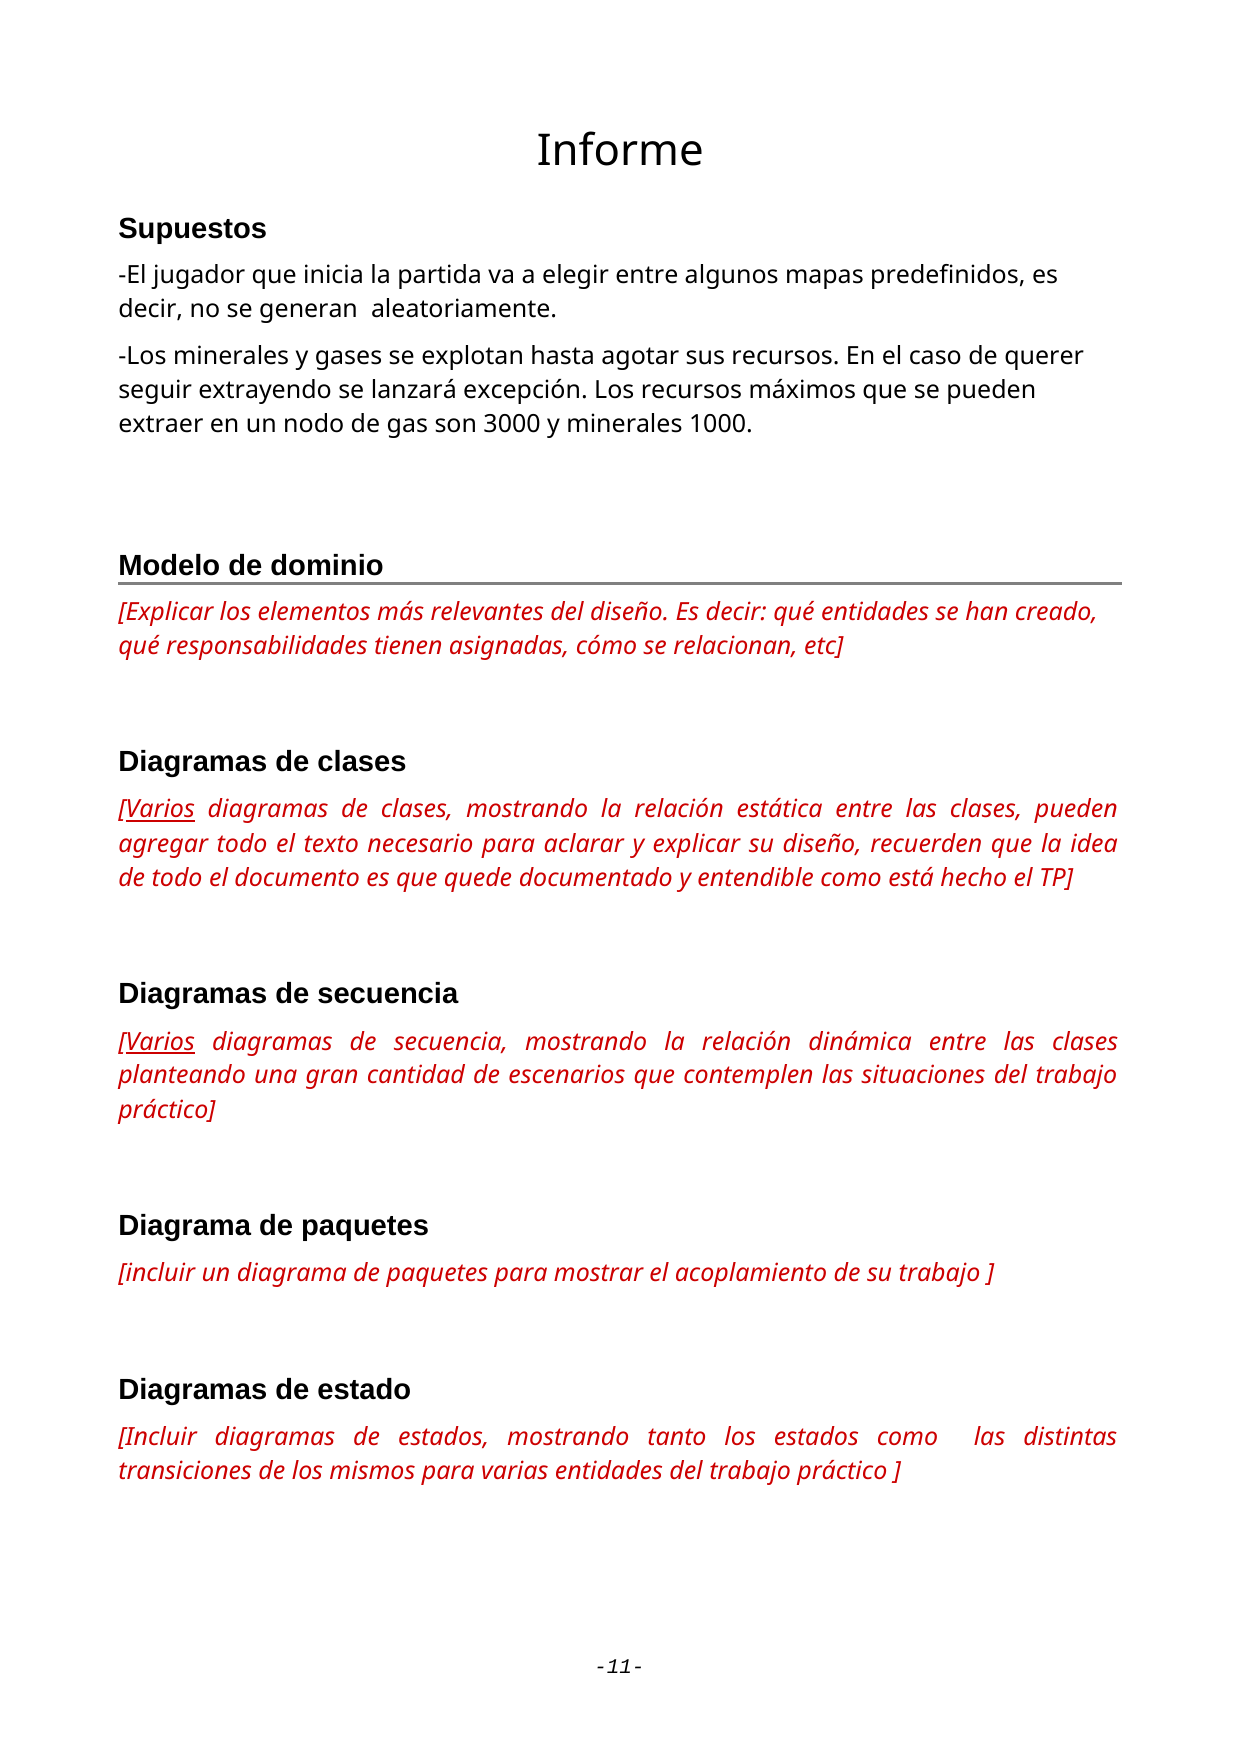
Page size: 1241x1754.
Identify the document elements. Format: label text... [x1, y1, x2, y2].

title Informe [118, 118, 1122, 178]
subtitle Diagrama de paquetes [118, 1209, 1122, 1242]
subtitle Supuestos [118, 212, 1122, 244]
subtitle Diagramas de estado [118, 1373, 1122, 1406]
text -Los minerales y gases se explotan hasta agotar sus recursos. En el caso de querer seguir extrayendo se lanzará excepción. Los recursos máximos que se pueden extraer en un nodo de gas son 3000 y minerales 1000. [118, 337, 1122, 439]
subtitle Modelo de dominio [118, 549, 1122, 582]
text -El jugador que inicia la partida va a elegir entre algunos mapas predefinidos, es decir, no se generan aleatoriamente. [118, 257, 1122, 325]
text [Incluir diagramas de estados, mostrando tanto los estados como las distintas transiciones de los mismos para varias entidades del trabajo práctico ] [118, 1419, 1122, 1487]
subtitle Diagramas de secuencia [118, 977, 1122, 1010]
subtitle Diagramas de clases [118, 745, 1122, 778]
text [incluir un diagrama de paquetes para mostrar el acoplamiento de su trabajo ] [118, 1255, 1122, 1289]
text [Explicar los elementos más relevantes del diseño. Es decir: qué entidades se han creado, qué responsabilidades tienen asignadas, cómo se relacionan, etc] [118, 593, 1122, 661]
text [Varios diagramas de secuencia, mostrando la relación dinámica entre las clases planteando una gran cantidad de escenarios que contemplen las situaciones del trabajo práctico] [118, 1023, 1122, 1125]
text [Varios diagramas de clases, mostrando la relación estática entre las clases, pueden agregar todo el texto necesario para aclarar y explicar su diseño, recuerden que la idea de todo el documento es que quede documentado y entendible como está hecho el TP] [118, 791, 1122, 893]
